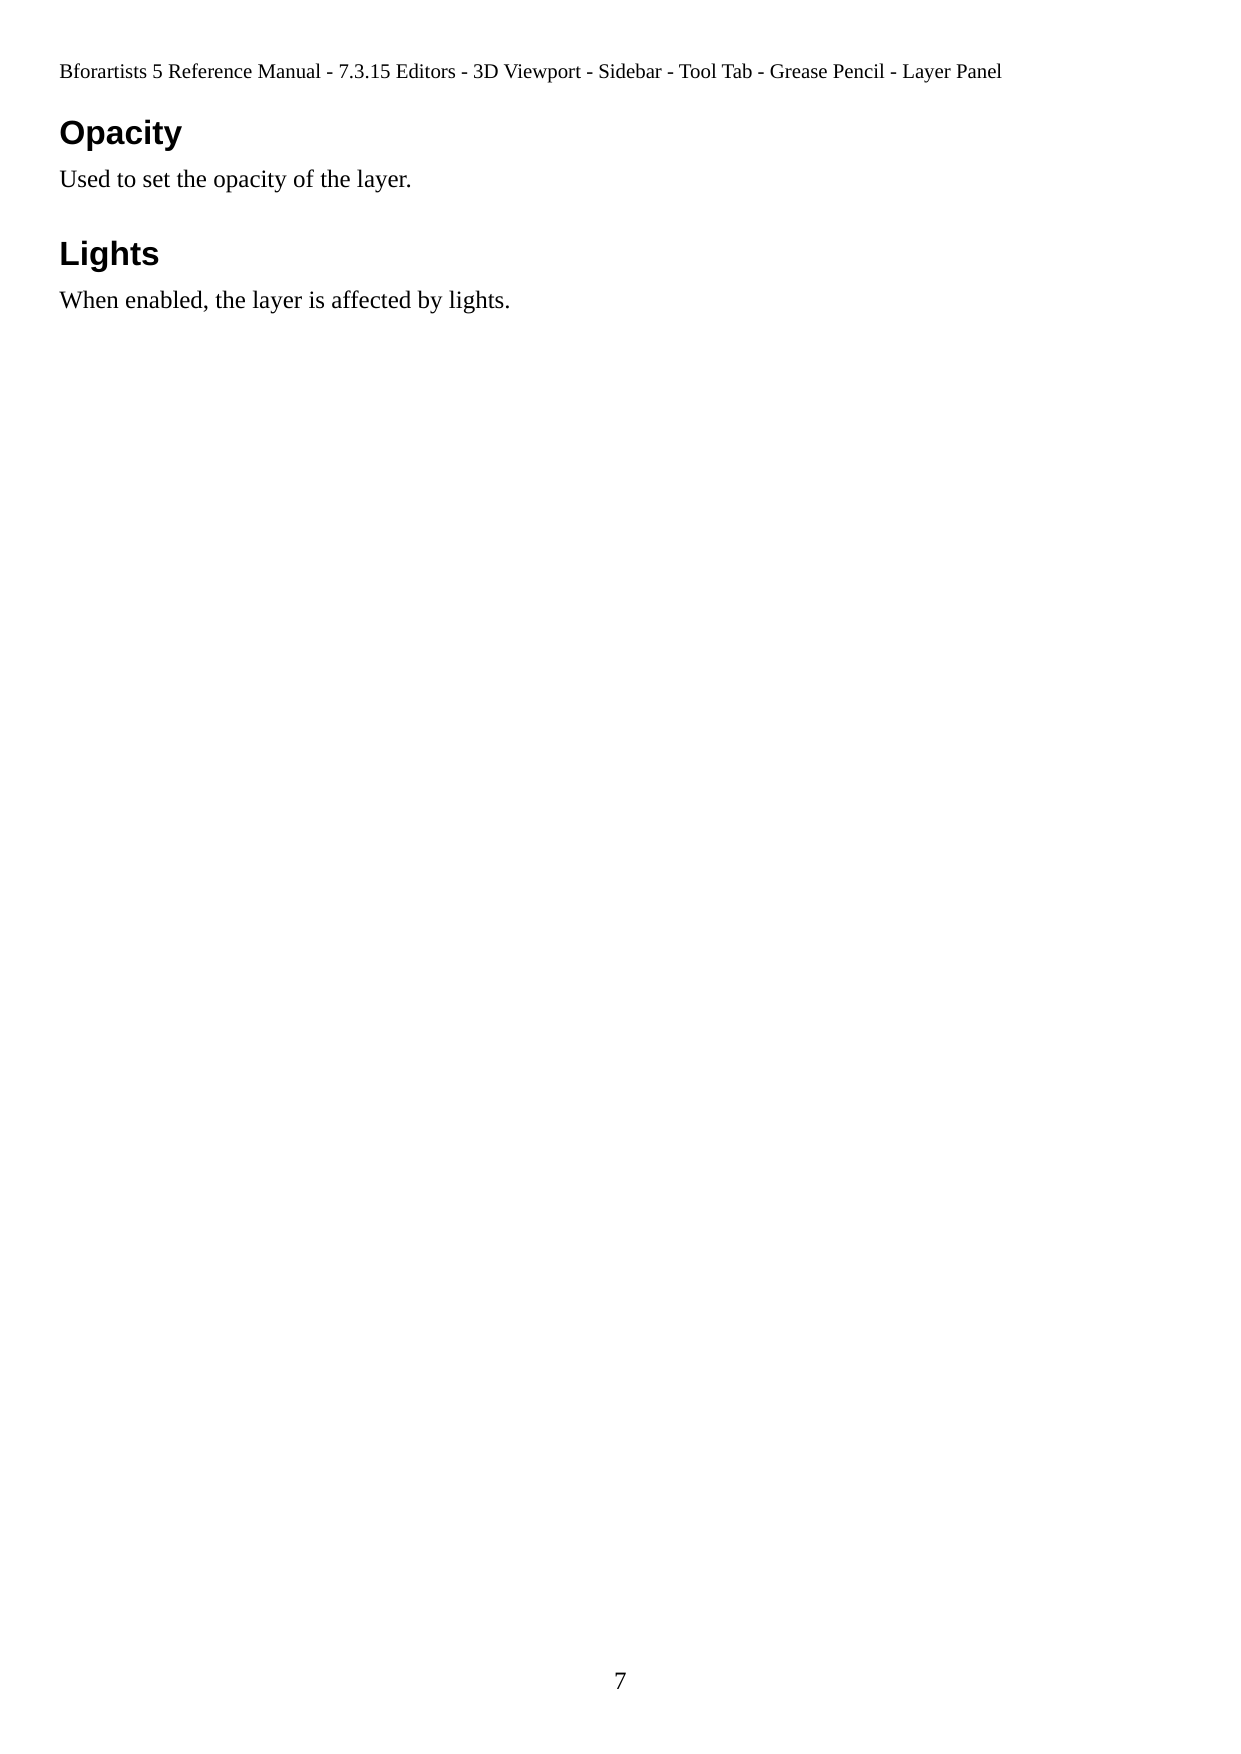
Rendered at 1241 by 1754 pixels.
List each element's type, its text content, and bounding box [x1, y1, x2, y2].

subtitle Lights [59, 234, 1181, 272]
text When enabled, the layer is affected by lights. [59, 285, 1181, 313]
text Used to set the opacity of the layer. [59, 164, 1181, 192]
subtitle Opacity [59, 113, 1181, 151]
